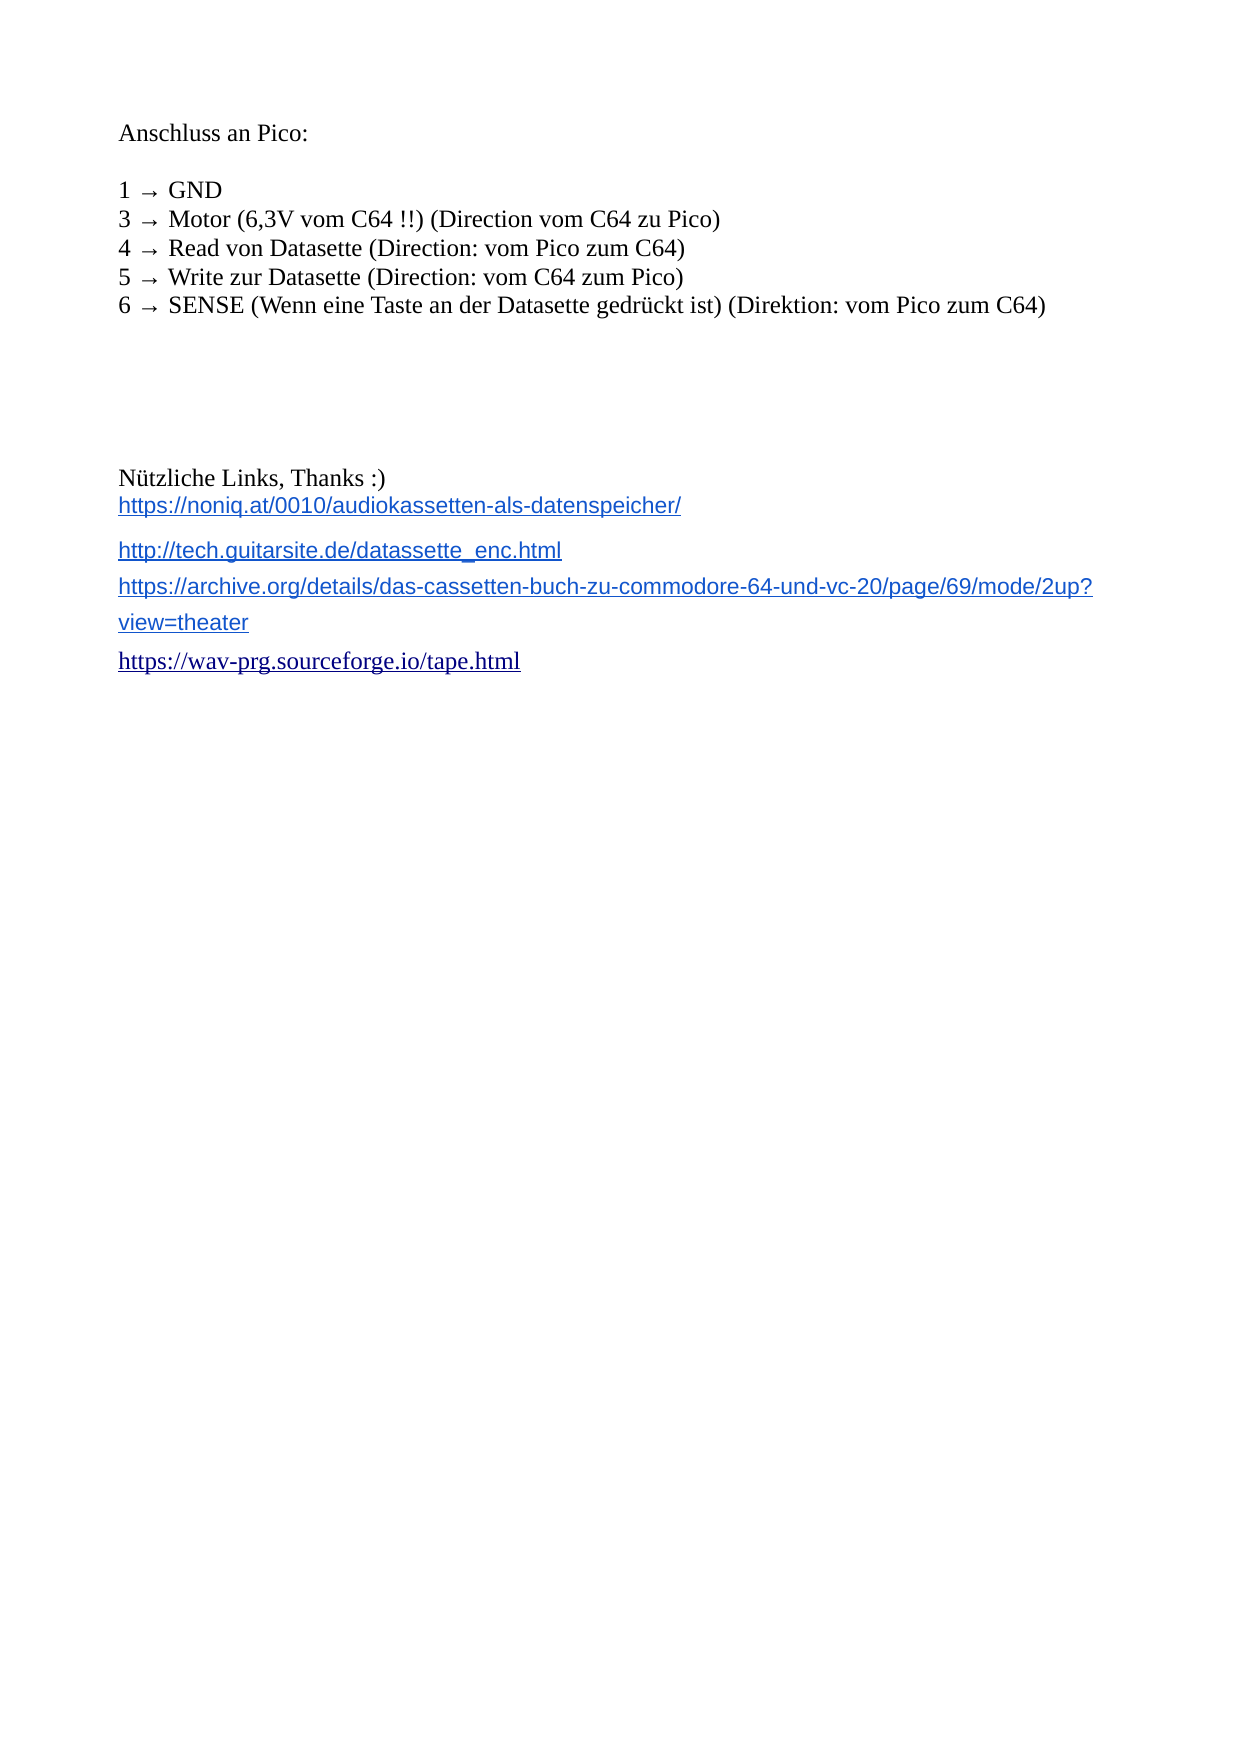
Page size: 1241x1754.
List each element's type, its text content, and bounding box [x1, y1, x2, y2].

text 3 → Motor (6,3V vom C64 !!) (Direction vom C64 zu Pico) [118, 204, 1122, 233]
text Nützliche Links, Thanks :) [118, 463, 1122, 492]
text 1 → GND [118, 176, 1122, 204]
text 6 → SENSE (Wenn eine Taste an der Datasette gedrückt ist) (Direktion: vom Pico zum C64) [118, 291, 1122, 319]
text http://tech.guitarsite.de/datassette_enc.html [118, 537, 1122, 563]
text 4 → Read von Datasette (Direction: vom Pico zum C64) [118, 233, 1122, 262]
text 5 → Write zur Datasette (Direction: vom C64 zum Pico) [118, 262, 1122, 291]
text https://wav-prg.sourceforge.io/tape.html [118, 646, 1122, 674]
text https://archive.org/details/das-cassetten-buch-zu-commodore-64-und-vc-20/page/69/mode/2up?view=theater [118, 573, 1122, 636]
text https://noniq.at/0010/audiokassetten-als-datenspeicher/ [118, 492, 1122, 518]
text Anschluss an Pico: [118, 118, 1122, 147]
